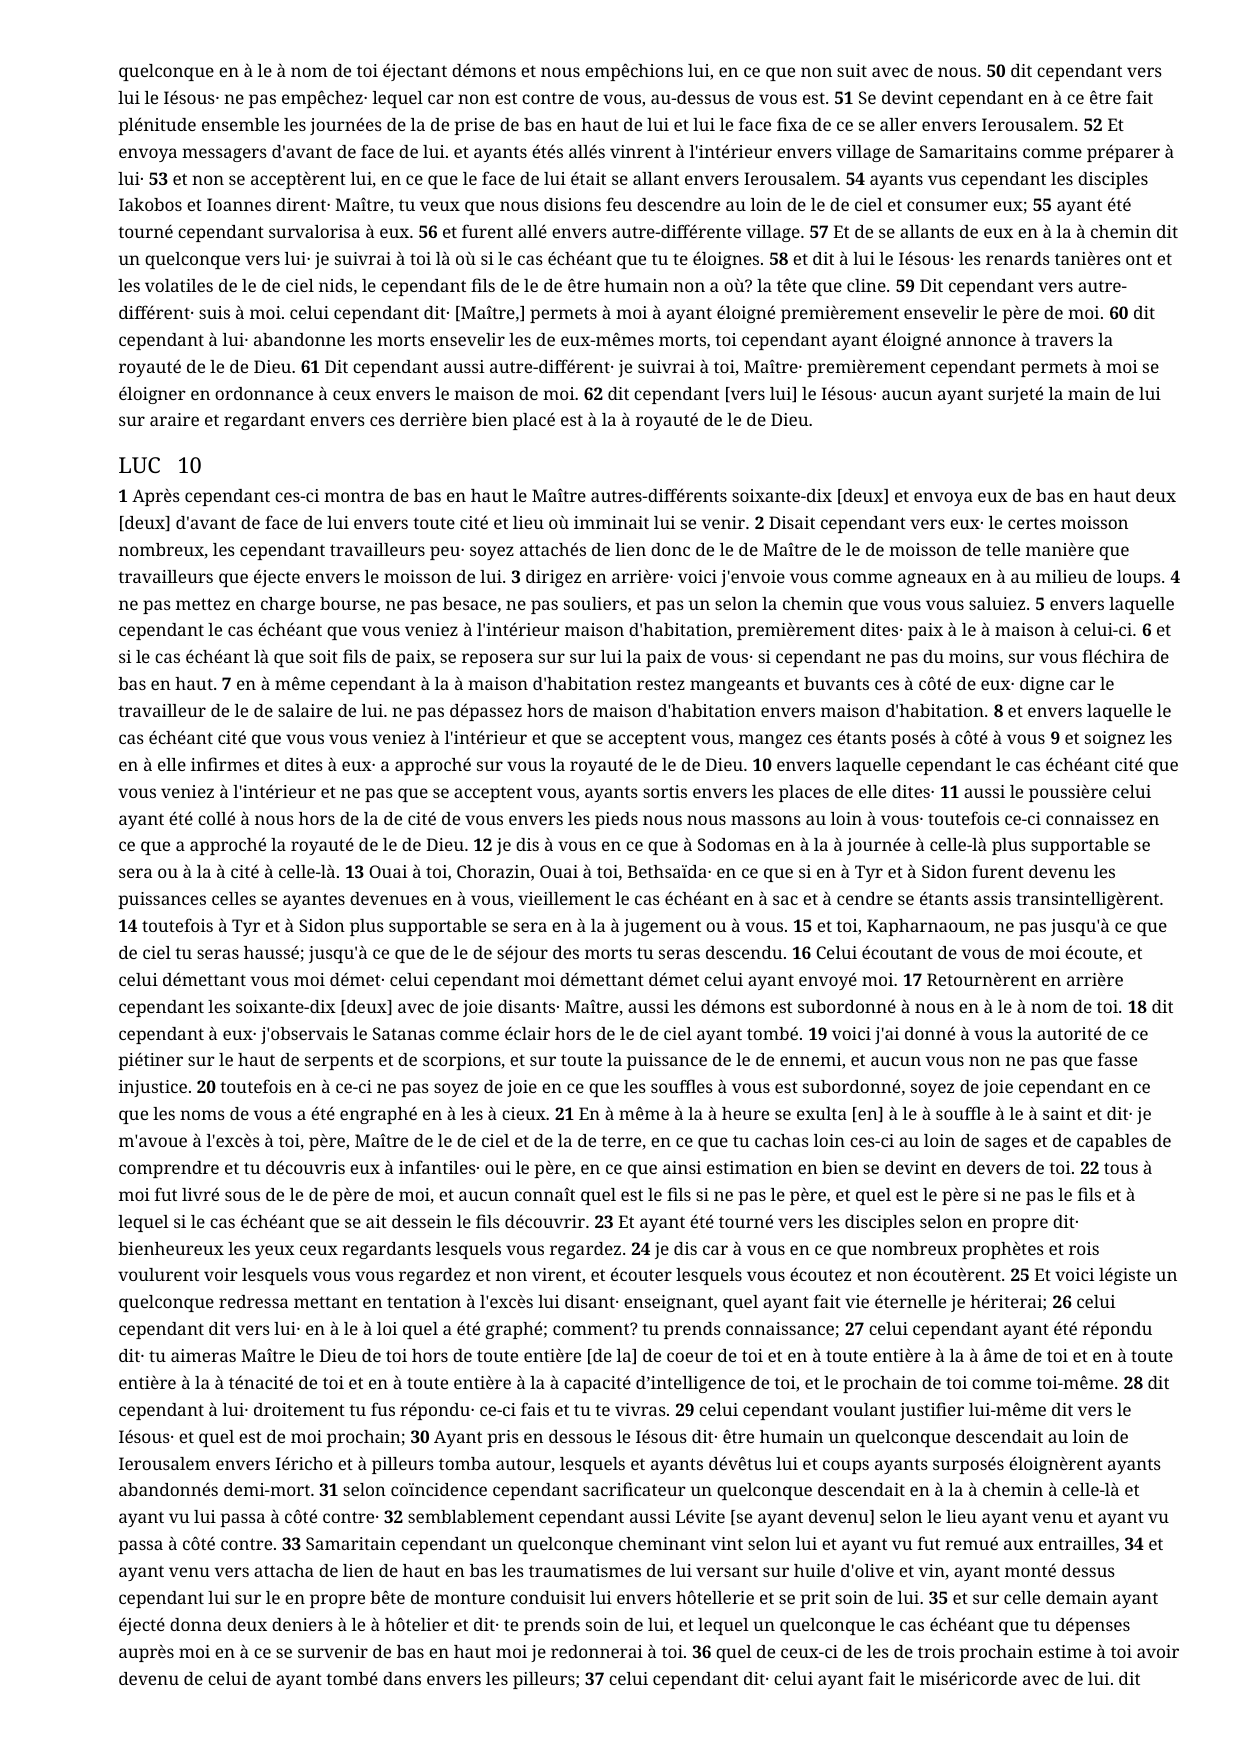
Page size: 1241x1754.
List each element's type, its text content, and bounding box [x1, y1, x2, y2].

text quelconque en à le à nom de toi éjectant démons et nous empêchions lui, en ce que non suit avec de nous. 50 dit cependant vers lui le Iésous· ne pas empêchez· lequel car non est contre de vous, au-dessus de vous est. 51 Se devint cependant en à ce être fait plénitude ensemble les journées de la de prise de bas en haut de lui et lui le face fixa de ce se aller envers Ierousalem. 52 Et envoya messagers d'avant de face de lui. et ayants étés allés vinrent à l'intérieur envers village de Samaritains comme préparer à lui· 53 et non se acceptèrent lui, en ce que le face de lui était se allant envers Ierousalem. 54 ayants vus cependant les disciples Iakobos et Ioannes dirent· Maître, tu veux que nous disions feu descendre au loin de le de ciel et consumer eux; 55 ayant été tourné cependant survalorisa à eux. 56 et furent allé envers autre-différente village. 57 Et de se allants de eux en à la à chemin dit un quelconque vers lui· je suivrai à toi là où si le cas échéant que tu te éloignes. 58 et dit à lui le Iésous· les renards tanières ont et les volatiles de le de ciel nids, le cependant fils de le de être humain non a où? la tête que cline. 59 Dit cependant vers autre-différent· suis à moi. celui cependant dit· [Maître,] permets à moi à ayant éloigné premièrement ensevelir le père de moi. 60 dit cependant à lui· abandonne les morts ensevelir les de eux-mêmes morts, toi cependant ayant éloigné annonce à travers la royauté de le de Dieu. 61 Dit cependant aussi autre-différent· je suivrai à toi, Maître· premièrement cependant permets à moi se éloigner en ordonnance à ceux envers le maison de moi. 62 dit cependant [vers lui] le Iésous· aucun ayant surjeté la main de lui sur araire et regardant envers ces derrière bien placé est à la à royauté de le de Dieu. [118, 59, 1181, 432]
text 1 Après cependant ces-ci montra de bas en haut le Maître autres-différents soixante-dix [deux] et envoya eux de bas en haut deux [deux] d'avant de face de lui envers toute cité et lieu où imminait lui se venir. 2 Disait cependant vers eux· le certes moisson nombreux, les cependant travailleurs peu· soyez attachés de lien donc de le de Maître de le de moisson de telle manière que travailleurs que éjecte envers le moisson de lui. 3 dirigez en arrière· voici j'envoie vous comme agneaux en à au milieu de loups. 4 ne pas mettez en charge bourse, ne pas besace, ne pas souliers, et pas un selon la chemin que vous vous saluiez. 5 envers laquelle cependant le cas échéant que vous veniez à l'intérieur maison d'habitation, premièrement dites· paix à le à maison à celui-ci. 6 et si le cas échéant là que soit fils de paix, se reposera sur sur lui la paix de vous· si cependant ne pas du moins, sur vous fléchira de bas en haut. 7 en à même cependant à la à maison d'habitation restez mangeants et buvants ces à côté de eux· digne car le travailleur de le de salaire de lui. ne pas dépassez hors de maison d'habitation envers maison d'habitation. 8 et envers laquelle le cas échéant cité que vous vous veniez à l'intérieur et que se acceptent vous, mangez ces étants posés à côté à vous 9 et soignez les en à elle infirmes et dites à eux· a approché sur vous la royauté de le de Dieu. 10 envers laquelle cependant le cas échéant cité que vous veniez à l'intérieur et ne pas que se acceptent vous, ayants sortis envers les places de elle dites· 11 aussi le poussière celui ayant été collé à nous hors de la de cité de vous envers les pieds nous nous massons au loin à vous· toutefois ce-ci connaissez en ce que a approché la royauté de le de Dieu. 12 je dis à vous en ce que à Sodomas en à la à journée à celle-là plus supportable se sera ou à la à cité à celle-là. 13 Ouai à toi, Chorazin, Ouai à toi, Bethsaïda· en ce que si en à Tyr et à Sidon furent devenu les puissances celles se ayantes devenues en à vous, vieillement le cas échéant en à sac et à cendre se étants assis transintelligèrent. 14 toutefois à Tyr et à Sidon plus supportable se sera en à la à jugement ou à vous. 15 et toi, Kapharnaoum, ne pas jusqu'à ce que de ciel tu seras haussé; jusqu'à ce que de le de séjour des morts tu seras descendu. 16 Celui écoutant de vous de moi écoute, et celui démettant vous moi démet· celui cependant moi démettant démet celui ayant envoyé moi. 17 Retournèrent en arrière cependant les soixante-dix [deux] avec de joie disants· Maître, aussi les démons est subordonné à nous en à le à nom de toi. 18 dit cependant à eux· j'observais le Satanas comme éclair hors de le de ciel ayant tombé. 19 voici j'ai donné à vous la autorité de ce piétiner sur le haut de serpents et de scorpions, et sur toute la puissance de le de ennemi, et aucun vous non ne pas que fasse injustice. 20 toutefois en à ce-ci ne pas soyez de joie en ce que les souffles à vous est subordonné, soyez de joie cependant en ce que les noms de vous a été engraphé en à les à cieux. 21 En à même à la à heure se exulta [en] à le à souffle à le à saint et dit· je m'avoue à l'excès à toi, père, Maître de le de ciel et de la de terre, en ce que tu cachas loin ces-ci au loin de sages et de capables de comprendre et tu découvris eux à infantiles· oui le père, en ce que ainsi estimation en bien se devint en devers de toi. 22 tous à moi fut livré sous de le de père de moi, et aucun connaît quel est le fils si ne pas le père, et quel est le père si ne pas le fils et à lequel si le cas échéant que se ait dessein le fils découvrir. 23 Et ayant été tourné vers les disciples selon en propre dit· bienheureux les yeux ceux regardants lesquels vous regardez. 24 je dis car à vous en ce que nombreux prophètes et rois voulurent voir lesquels vous vous regardez et non virent, et écouter lesquels vous écoutez et non écoutèrent. 25 Et voici légiste un quelconque redressa mettant en tentation à l'excès lui disant· enseignant, quel ayant fait vie éternelle je hériterai; 26 celui cependant dit vers lui· en à le à loi quel a été graphé; comment? tu prends connaissance; 27 celui cependant ayant été répondu dit· tu aimeras Maître le Dieu de toi hors de toute entière [de la] de coeur de toi et en à toute entière à la à âme de toi et en à toute entière à la à ténacité de toi et en à toute entière à la à capacité d’intelligence de toi, et le prochain de toi comme toi-même. 28 dit cependant à lui· droitement tu fus répondu· ce-ci fais et tu te vivras. 29 celui cependant voulant justifier lui-même dit vers le Iésous· et quel est de moi prochain; 30 Ayant pris en dessous le Iésous dit· être humain un quelconque descendait au loin de Ierousalem envers Iéricho et à pilleurs tomba autour, lesquels et ayants dévêtus lui et coups ayants surposés éloignèrent ayants abandonnés demi-mort. 31 selon coïncidence cependant sacrificateur un quelconque descendait en à la à chemin à celle-là et ayant vu lui passa à côté contre· 32 semblablement cependant aussi Lévite [se ayant devenu] selon le lieu ayant venu et ayant vu passa à côté contre. 33 Samaritain cependant un quelconque cheminant vint selon lui et ayant vu fut remué aux entrailles, 34 et ayant venu vers attacha de lien de haut en bas les traumatismes de lui versant sur huile d'olive et vin, ayant monté dessus cependant lui sur le en propre bête de monture conduisit lui envers hôtellerie et se prit soin de lui. 35 et sur celle demain ayant éjecté donna deux deniers à le à hôtelier et dit· te prends soin de lui, et lequel un quelconque le cas échéant que tu dépenses auprès moi en à ce se survenir de bas en haut moi je redonnerai à toi. 36 quel de ceux-ci de les de trois prochain estime à toi avoir devenu de celui de ayant tombé dans envers les pilleurs; 37 celui cependant dit· celui ayant fait le miséricorde avec de lui. dit [118, 484, 1181, 1690]
text LUC 10 [118, 450, 1181, 480]
